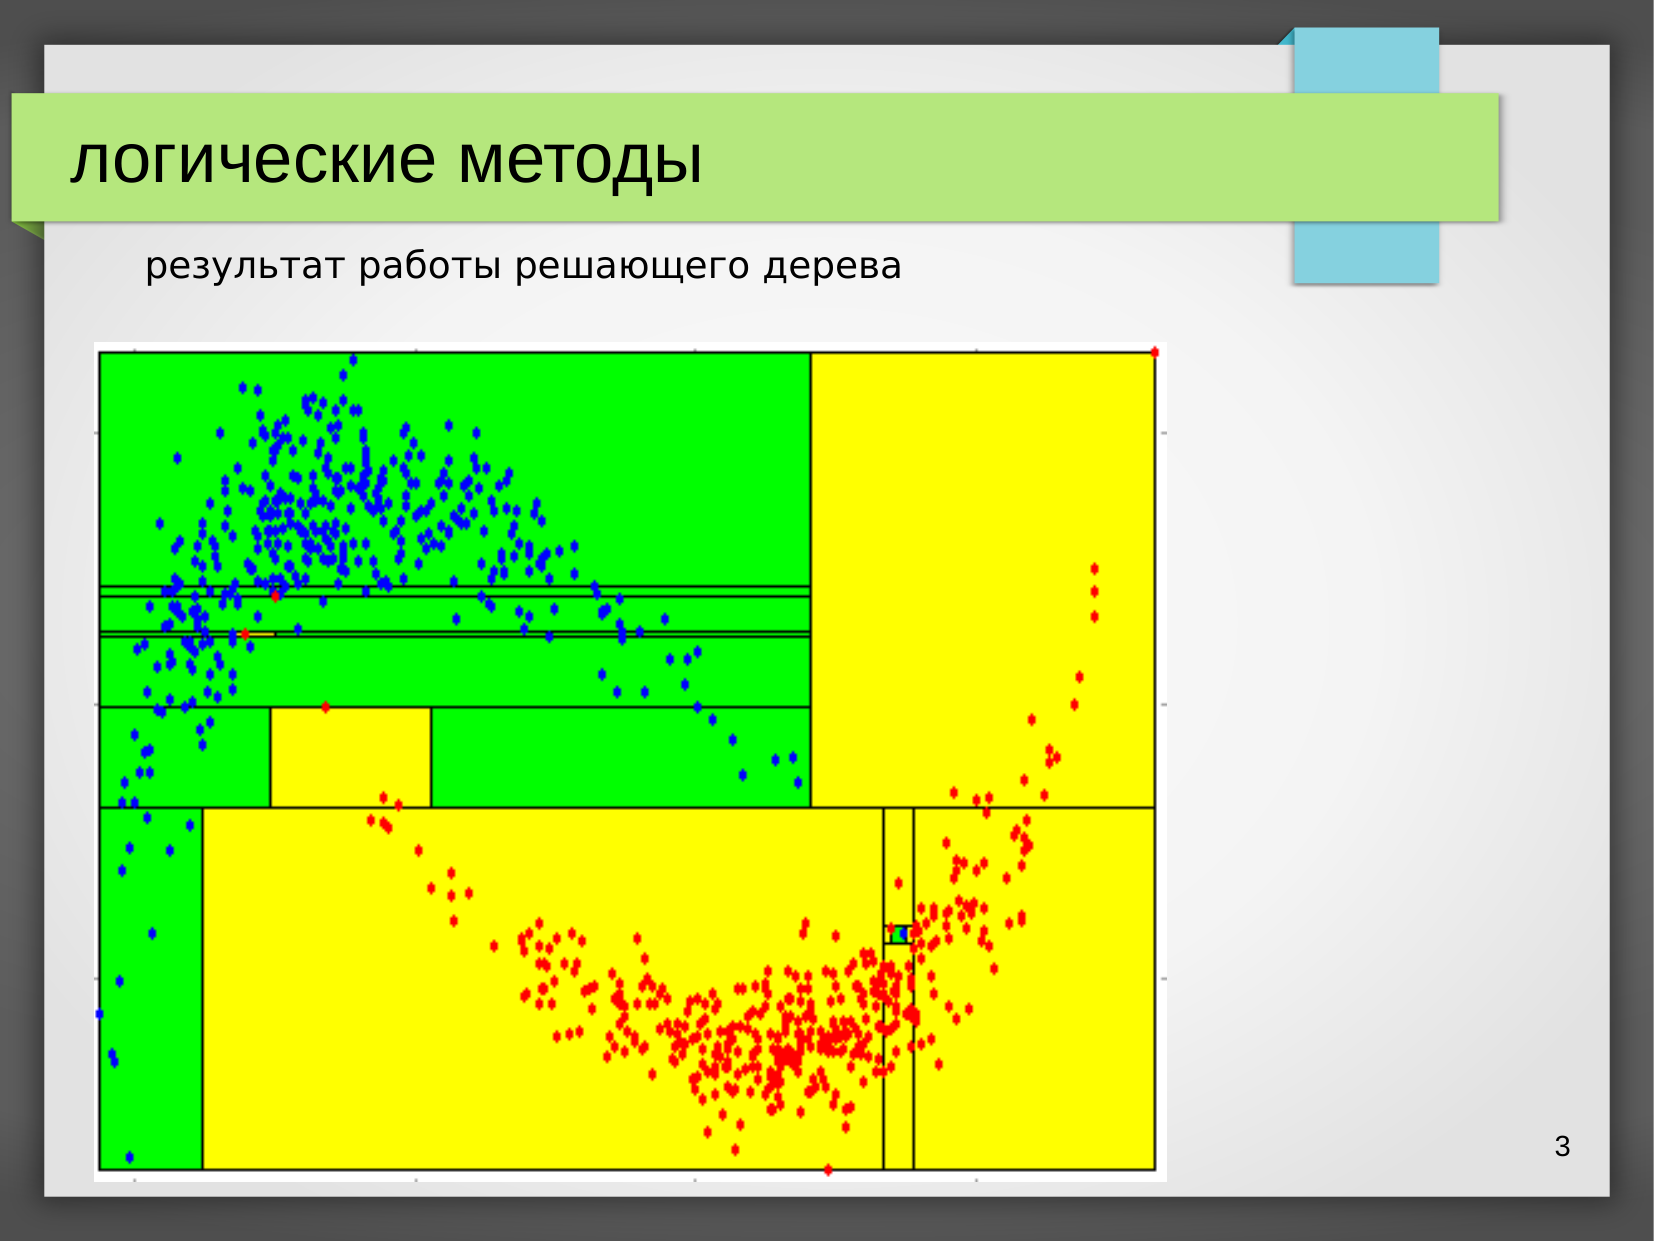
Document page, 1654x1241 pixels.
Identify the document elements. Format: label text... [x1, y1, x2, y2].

text_box результат работы решающего дерева [129, 236, 1123, 295]
picture [0, 0, 1654, 1241]
title логические методы [70, 118, 1205, 199]
